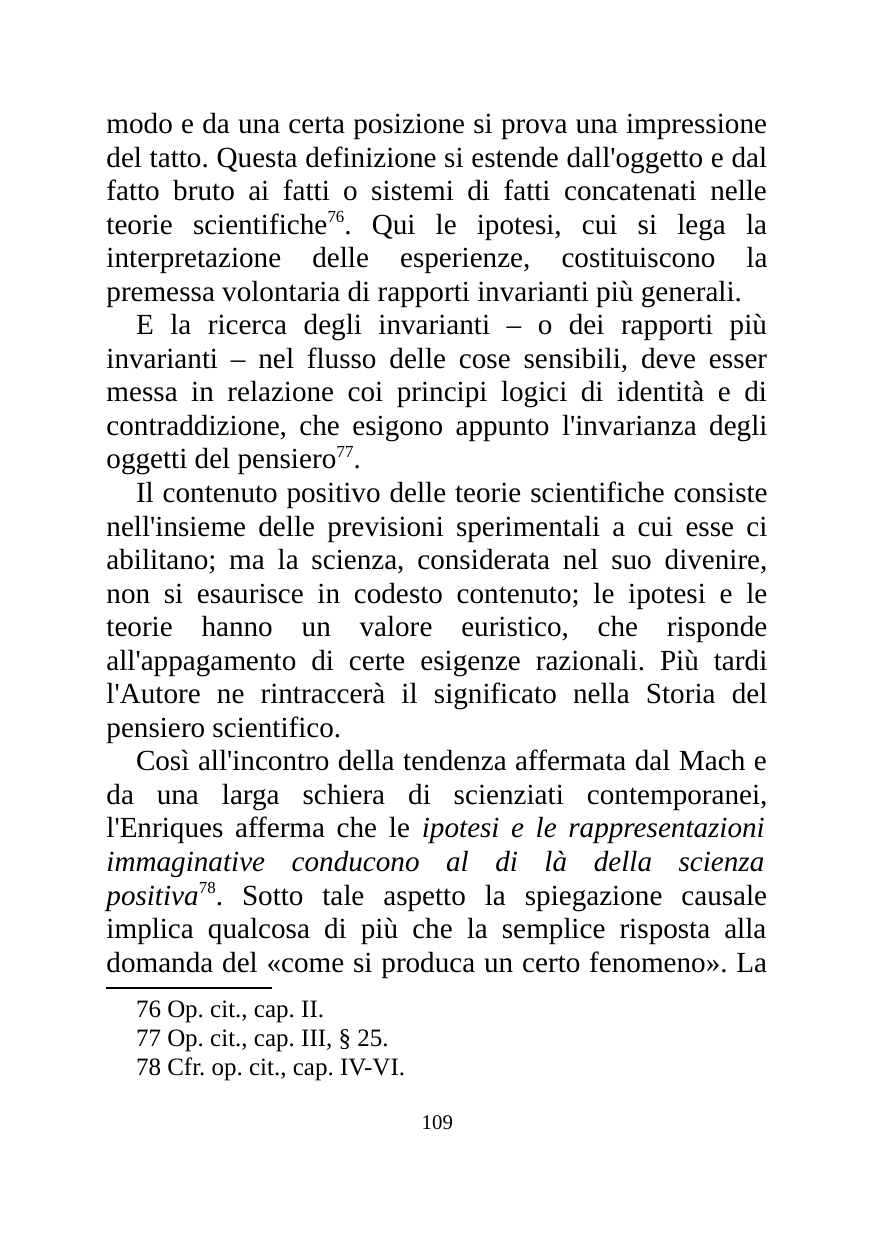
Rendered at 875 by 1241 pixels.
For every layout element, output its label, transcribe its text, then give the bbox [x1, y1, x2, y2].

text Op. cit., cap. III, § 25. [106, 1023, 768, 1052]
text modo e da una certa posizione si prova una impressione del tatto. Questa definizione si estende dall'oggetto e dal fatto bruto ai fatti o sistemi di fatti concatenati nelle teorie scientifiche. Qui le ipotesi, cui si lega la interpretazione delle esperienze, costituiscono la premessa volontaria di rapporti invarianti più generali. [106, 106, 768, 307]
text Così all'incontro della tendenza affermata dal Mach e da una larga schiera di scienziati contemporanei, l'Enriques afferma che le ipotesi e le rappresentazioni immaginative conducono al di là della scienza positiva. Sotto tale aspetto la spiegazione causale implica qualcosa di più che la semplice risposta alla domanda del «come si produca un certo fenomeno». La [106, 743, 768, 978]
text Il contenuto positivo delle teorie scientifiche consiste nell'insieme delle previsioni sperimentali a cui esse ci abilitano; ma la scienza, considerata nel suo divenire, non si esaurisce in codesto contenuto; le ipotesi e le teorie hanno un valore euristico, che risponde all'appagamento di certe esigenze razionali. Più tardi l'Autore ne rintraccerà il significato nella Storia del pensiero scientifico. [106, 475, 768, 743]
text Op. cit., cap. II. [106, 994, 768, 1023]
text E la ricerca degli invarianti – o dei rapporti più invarianti – nel flusso delle cose sensibili, deve esser messa in relazione coi principi logici di identità e di contraddizione, che esigono appunto l'invarianza degli oggetti del pensiero. [106, 307, 768, 475]
text Cfr. op. cit., cap. IV-VI. [106, 1052, 768, 1080]
